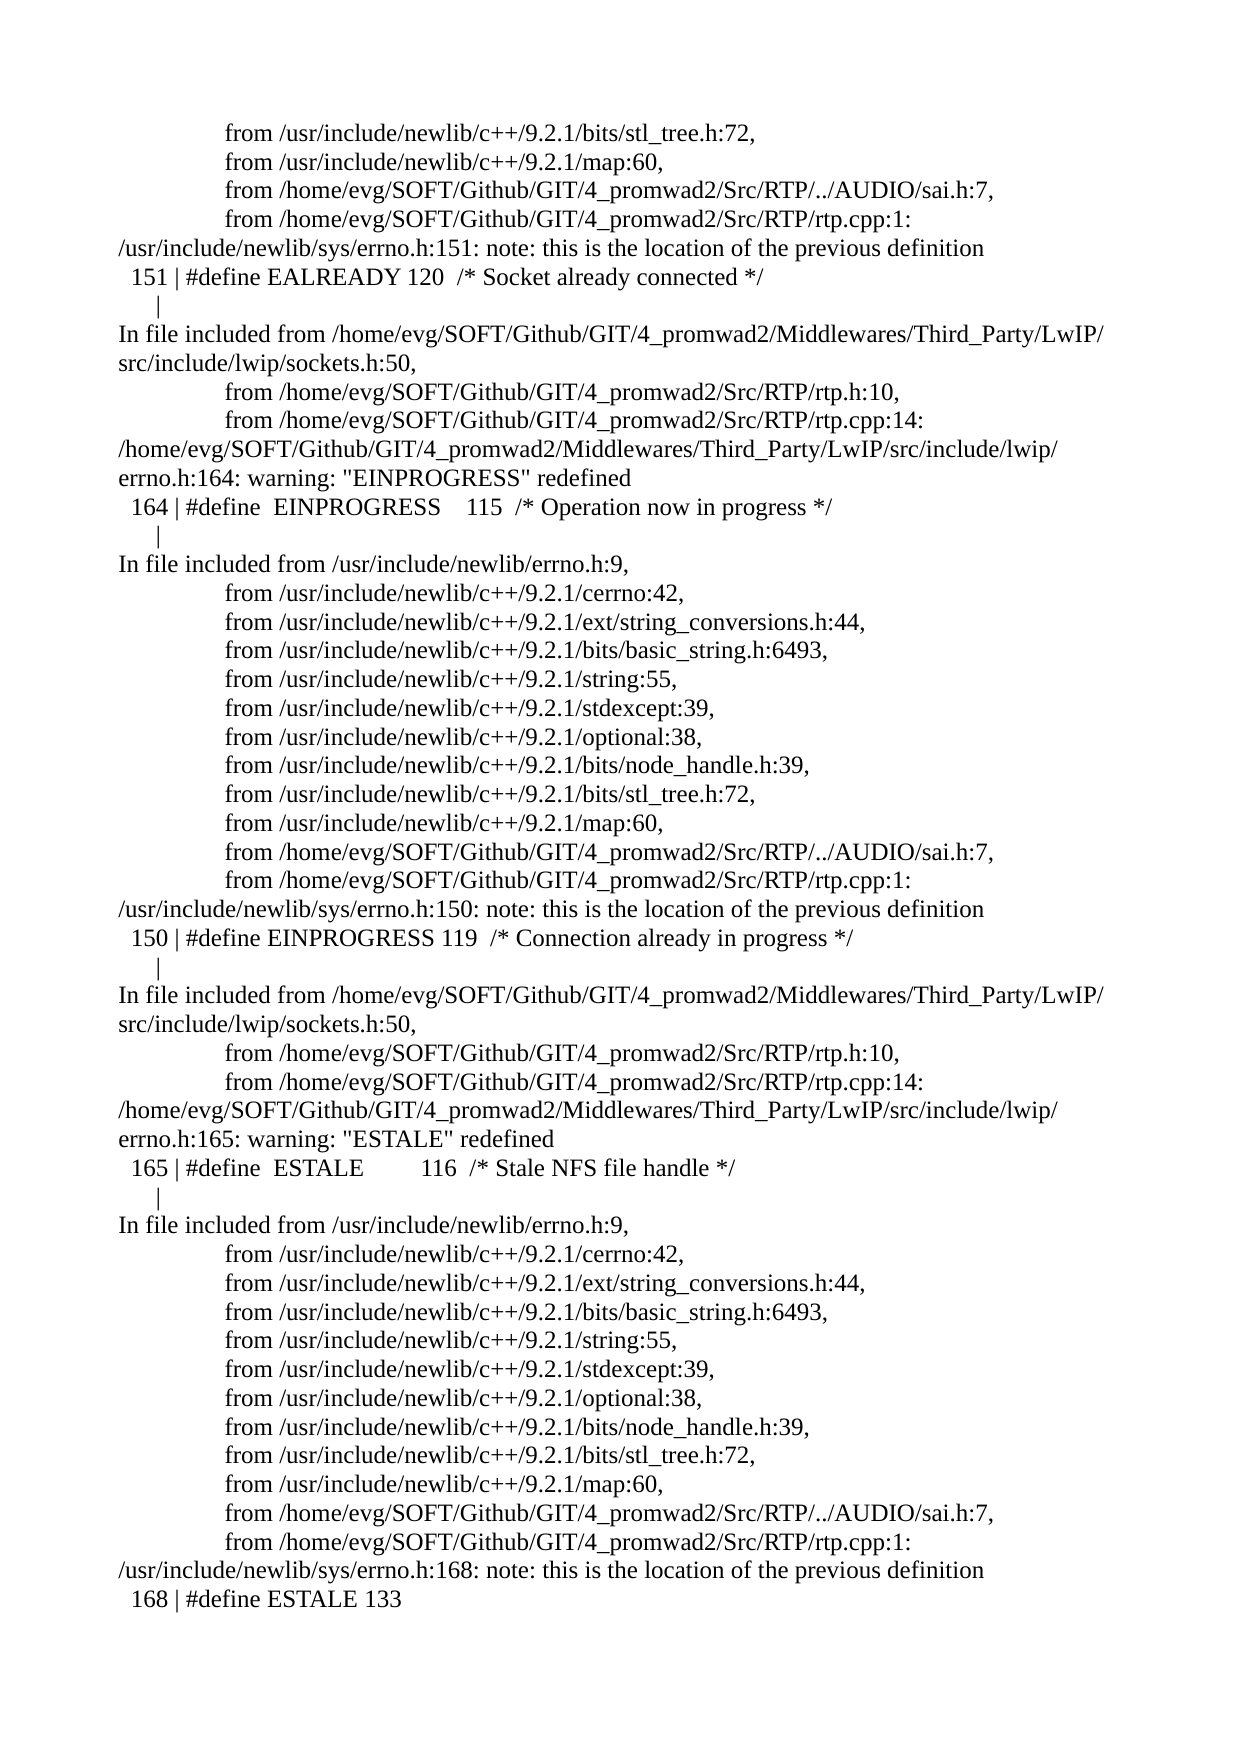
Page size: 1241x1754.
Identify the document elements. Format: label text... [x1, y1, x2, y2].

text /home/evg/SOFT/Github/GIT/4_promwad2/Middlewares/Third_Party/LwIP/src/include/lwip/errno.h:165: warning: "ESTALE" redefined [118, 1096, 1122, 1153]
text from /home/evg/SOFT/Github/GIT/4_promwad2/Src/RTP/rtp.h:10, [118, 377, 1122, 406]
text from /usr/include/newlib/c++/9.2.1/cerrno:42, [118, 1239, 1122, 1268]
text | [118, 291, 1122, 319]
text from /home/evg/SOFT/Github/GIT/4_promwad2/Src/RTP/rtp.cpp:1: [118, 866, 1122, 894]
text from /home/evg/SOFT/Github/GIT/4_promwad2/Src/RTP/rtp.cpp:14: [118, 406, 1122, 434]
text from /usr/include/newlib/c++/9.2.1/map:60, [118, 1469, 1122, 1498]
text from /usr/include/newlib/c++/9.2.1/optional:38, [118, 722, 1122, 751]
text from /usr/include/newlib/c++/9.2.1/map:60, [118, 147, 1122, 176]
text from /usr/include/newlib/c++/9.2.1/bits/stl_tree.h:72, [118, 779, 1122, 808]
text /home/evg/SOFT/Github/GIT/4_promwad2/Middlewares/Third_Party/LwIP/src/include/lwip/errno.h:164: warning: "EINPROGRESS" redefined [118, 434, 1122, 492]
text 150 | #define EINPROGRESS 119 /* Connection already in progress */ [118, 923, 1122, 952]
text In file included from /usr/include/newlib/errno.h:9, [118, 1211, 1122, 1239]
text from /usr/include/newlib/c++/9.2.1/bits/node_handle.h:39, [118, 751, 1122, 779]
text from /usr/include/newlib/c++/9.2.1/bits/node_handle.h:39, [118, 1412, 1122, 1441]
text In file included from /home/evg/SOFT/Github/GIT/4_promwad2/Middlewares/Third_Party/LwIP/src/include/lwip/sockets.h:50, [118, 981, 1122, 1038]
text from /usr/include/newlib/c++/9.2.1/optional:38, [118, 1383, 1122, 1412]
text | [118, 521, 1122, 549]
text from /usr/include/newlib/c++/9.2.1/ext/string_conversions.h:44, [118, 607, 1122, 636]
text /usr/include/newlib/sys/errno.h:151: note: this is the location of the previous definition [118, 233, 1122, 262]
text 165 | #define ESTALE 116 /* Stale NFS file handle */ [118, 1153, 1122, 1182]
text from /usr/include/newlib/c++/9.2.1/map:60, [118, 808, 1122, 837]
text from /home/evg/SOFT/Github/GIT/4_promwad2/Src/RTP/../AUDIO/sai.h:7, [118, 837, 1122, 866]
text from /usr/include/newlib/c++/9.2.1/bits/basic_string.h:6493, [118, 636, 1122, 664]
text from /home/evg/SOFT/Github/GIT/4_promwad2/Src/RTP/rtp.h:10, [118, 1038, 1122, 1067]
text from /home/evg/SOFT/Github/GIT/4_promwad2/Src/RTP/../AUDIO/sai.h:7, [118, 1498, 1122, 1527]
text /usr/include/newlib/sys/errno.h:150: note: this is the location of the previous definition [118, 894, 1122, 923]
text /usr/include/newlib/sys/errno.h:168: note: this is the location of the previous definition [118, 1556, 1122, 1584]
text | [118, 1182, 1122, 1211]
text from /home/evg/SOFT/Github/GIT/4_promwad2/Src/RTP/rtp.cpp:1: [118, 204, 1122, 233]
text In file included from /home/evg/SOFT/Github/GIT/4_promwad2/Middlewares/Third_Party/LwIP/src/include/lwip/sockets.h:50, [118, 319, 1122, 377]
text from /usr/include/newlib/c++/9.2.1/bits/stl_tree.h:72, [118, 118, 1122, 147]
text | [118, 952, 1122, 981]
text from /home/evg/SOFT/Github/GIT/4_promwad2/Src/RTP/rtp.cpp:14: [118, 1067, 1122, 1096]
text from /home/evg/SOFT/Github/GIT/4_promwad2/Src/RTP/../AUDIO/sai.h:7, [118, 176, 1122, 204]
text 168 | #define ESTALE 133 [118, 1584, 1122, 1613]
text from /usr/include/newlib/c++/9.2.1/ext/string_conversions.h:44, [118, 1268, 1122, 1297]
text from /usr/include/newlib/c++/9.2.1/string:55, [118, 1326, 1122, 1354]
text from /usr/include/newlib/c++/9.2.1/stdexcept:39, [118, 693, 1122, 722]
text from /home/evg/SOFT/Github/GIT/4_promwad2/Src/RTP/rtp.cpp:1: [118, 1527, 1122, 1556]
text from /usr/include/newlib/c++/9.2.1/cerrno:42, [118, 578, 1122, 607]
text from /usr/include/newlib/c++/9.2.1/bits/stl_tree.h:72, [118, 1441, 1122, 1469]
text from /usr/include/newlib/c++/9.2.1/bits/basic_string.h:6493, [118, 1297, 1122, 1326]
text In file included from /usr/include/newlib/errno.h:9, [118, 549, 1122, 578]
text from /usr/include/newlib/c++/9.2.1/string:55, [118, 664, 1122, 693]
text from /usr/include/newlib/c++/9.2.1/stdexcept:39, [118, 1354, 1122, 1383]
text 164 | #define EINPROGRESS 115 /* Operation now in progress */ [118, 492, 1122, 521]
text 151 | #define EALREADY 120 /* Socket already connected */ [118, 262, 1122, 291]
